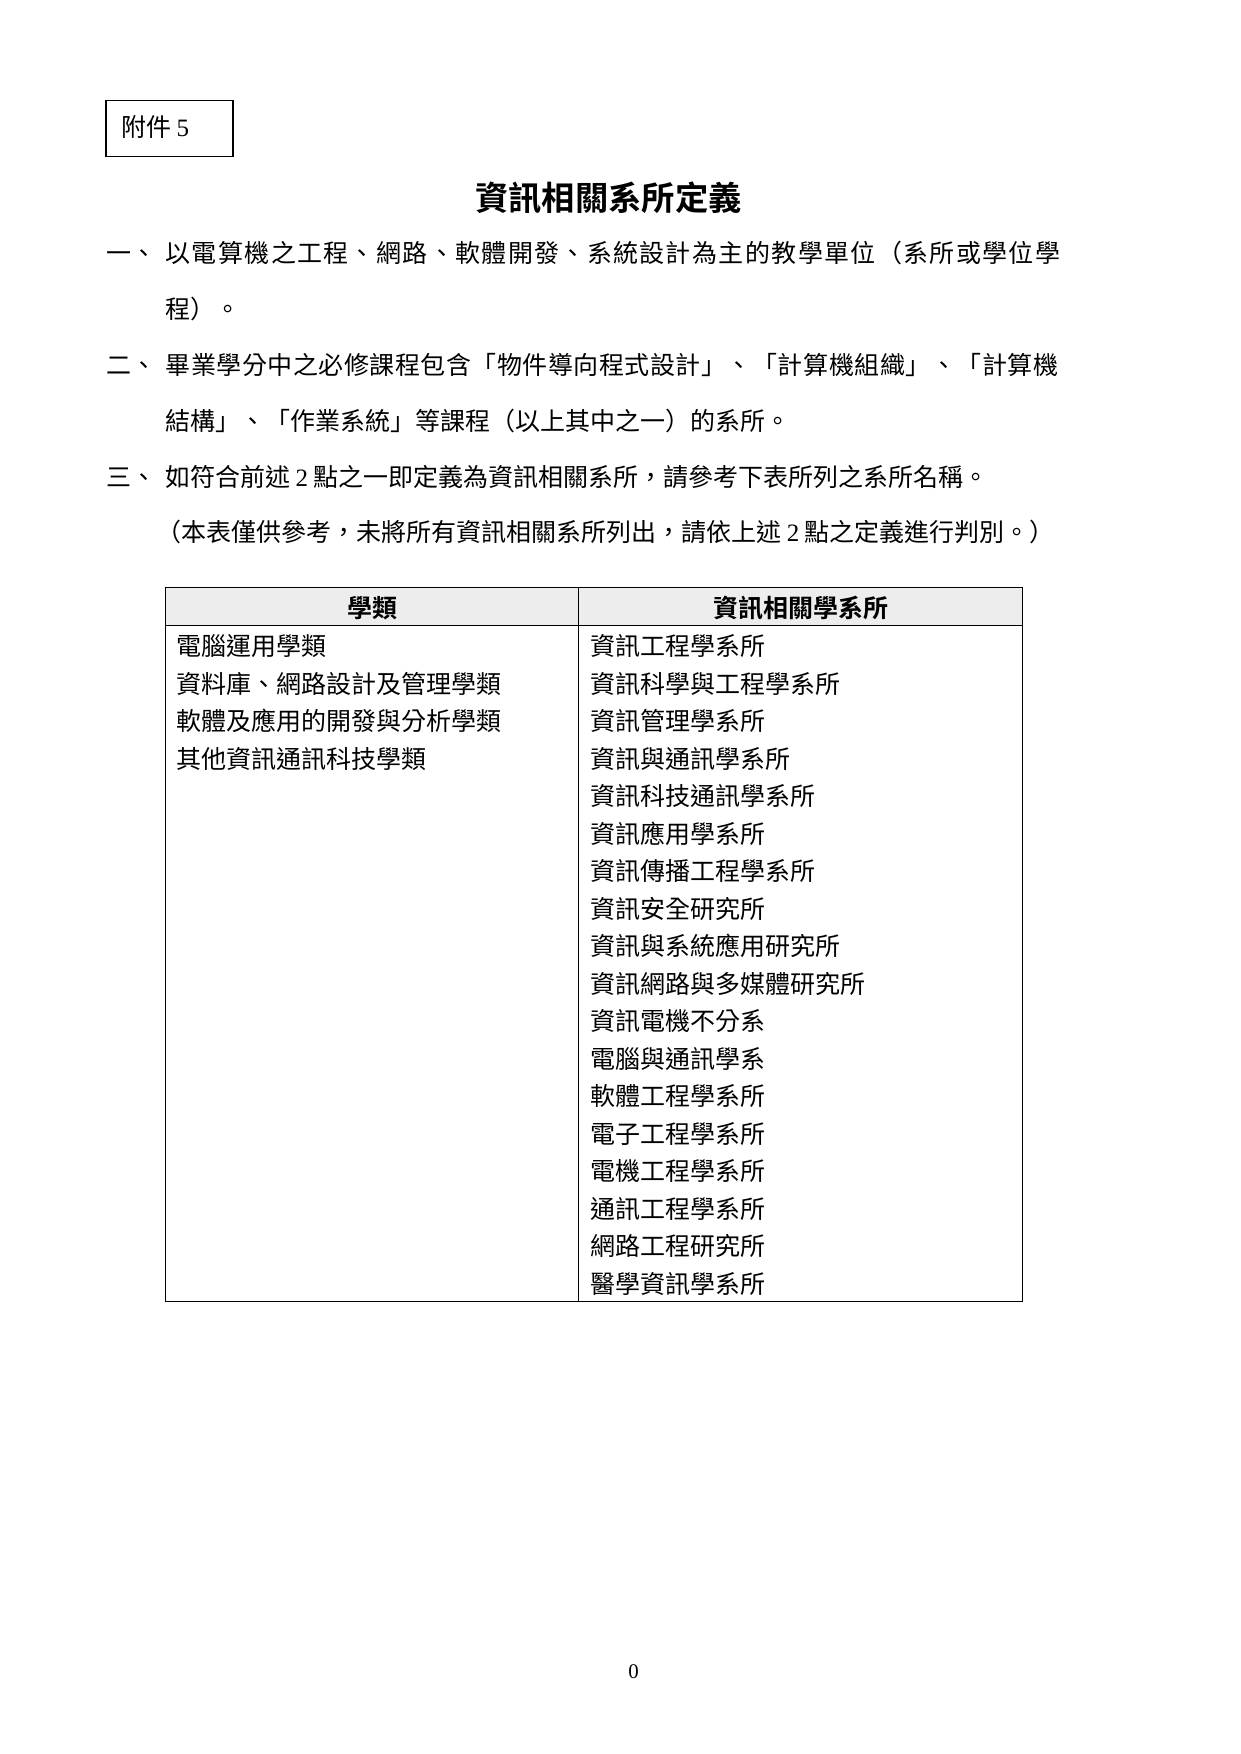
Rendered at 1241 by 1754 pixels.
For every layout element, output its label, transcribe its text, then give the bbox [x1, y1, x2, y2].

list 如符合前述2點之一即定義為資訊相關系所，請參考下表所列之系所名稱。 [106, 457, 1060, 494]
table_cell 電腦運用學類 資料庫、網路設計及管理學類 軟體及應用的開發與分析學類 其他資訊通訊科技學類 [166, 626, 578, 1301]
list （本表僅供參考，未將所有資訊相關系所列出，請依上述2點之定義進行判別。） [157, 512, 1060, 550]
list 畢業學分中之必修課程包含「物件導向程式設計」、「計算機組織」、「計算機結構」、「作業系統」等課程（以上其中之一）的系所。 [106, 345, 1060, 438]
list 以電算機之工程、網路、軟體開發、系統設計為主的教學單位（系所或學位學程）。 [106, 233, 1060, 327]
table_header 學類 [166, 588, 578, 625]
table_cell 資訊工程學系所 資訊科學與工程學系所 資訊管理學系所 資訊與通訊學系所 資訊科技通訊學系所 資訊應用學系所 資訊傳播工程學系所 資訊安全研究所 資訊與系統應用研究所 資訊網路與多媒體研究所 資訊電機不分系 電腦與通訊學系 軟體工程學系所 電子工程學系所 電機工程學系所 通訊工程學系所 網路工程研究所 醫學資訊學系所 [579, 626, 1022, 1301]
text 資訊相關系所定義 [106, 158, 1110, 233]
text 附件5 [121, 108, 218, 144]
table_header 資訊相關學系所 [579, 588, 1022, 625]
